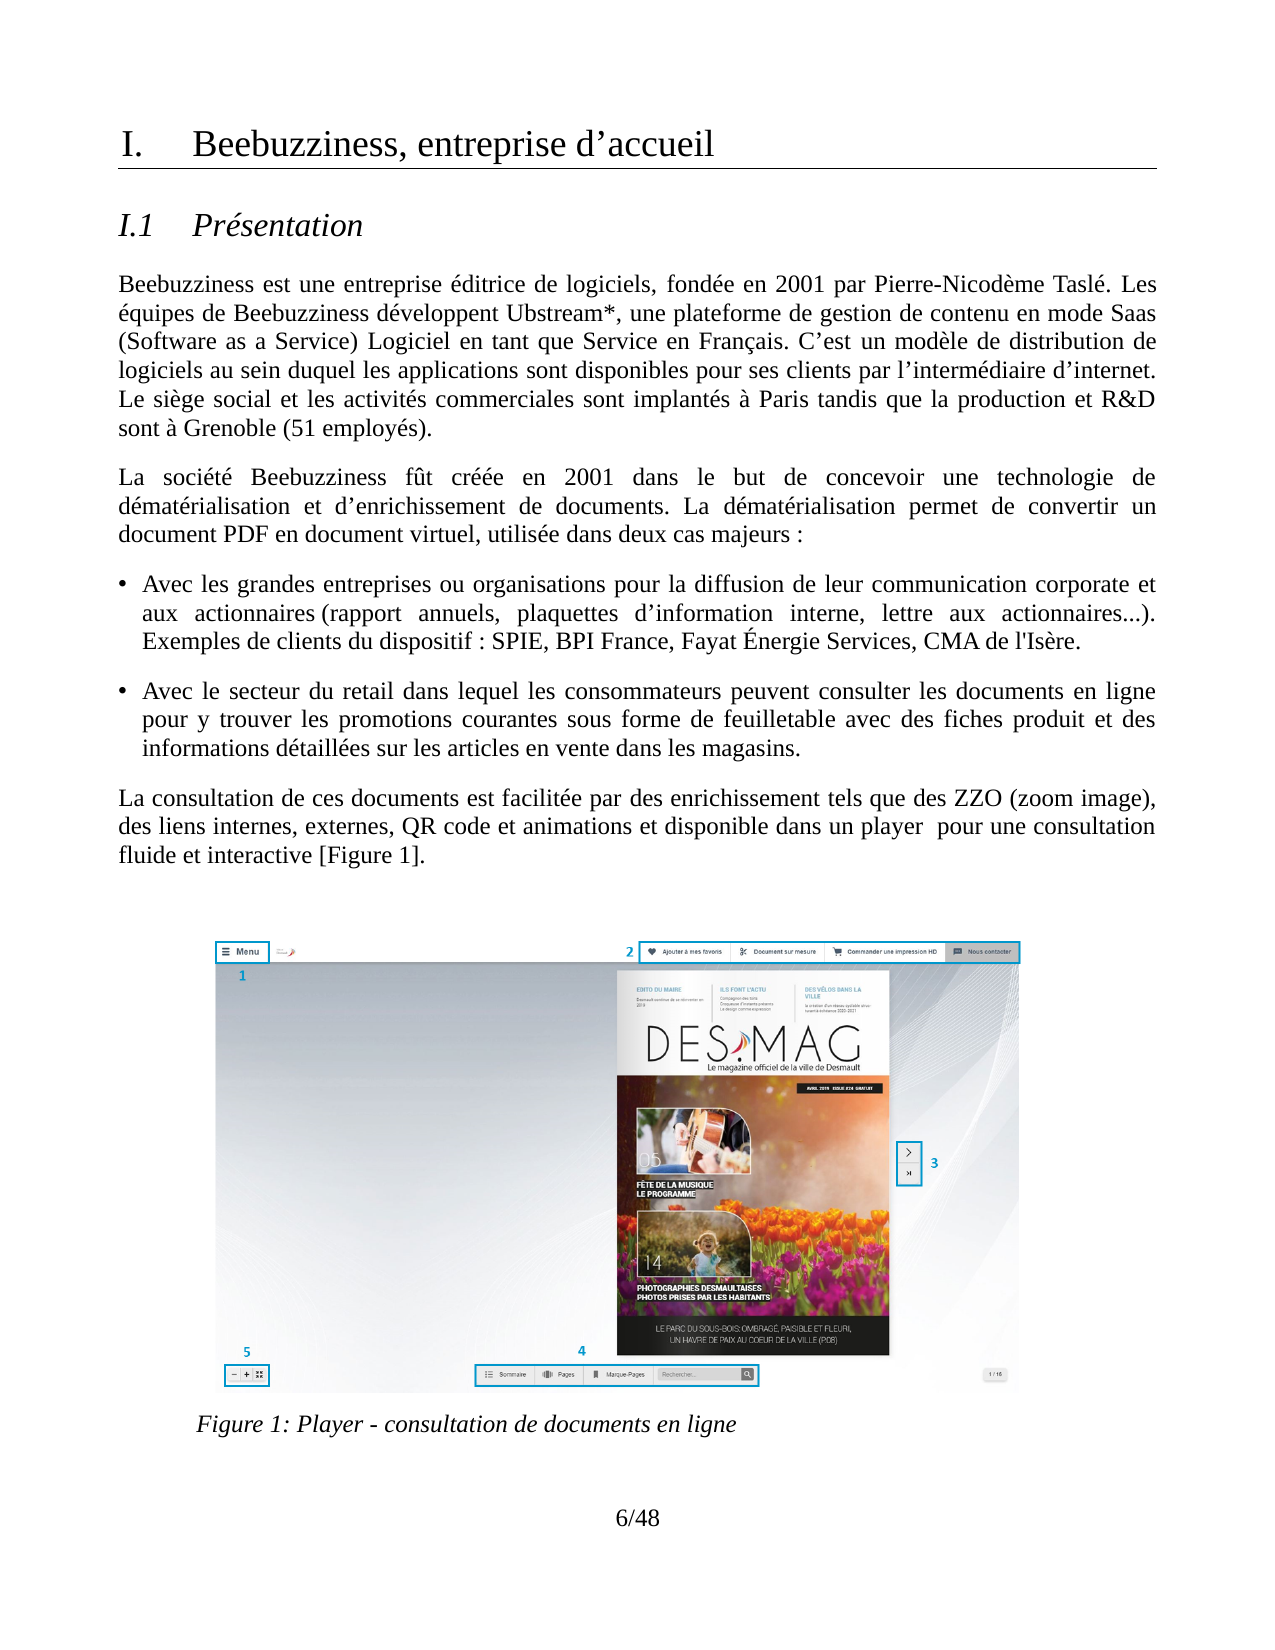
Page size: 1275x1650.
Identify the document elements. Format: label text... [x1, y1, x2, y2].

subtitle Beebuzziness, entreprise d’accueil [118, 118, 1157, 168]
picture [196, 931, 1038, 1404]
subtitle Présentation [118, 206, 1157, 244]
text La consultation de ces documents est facilitée par des enrichissement tels que des ZZO (zoom image), des liens internes, externes, QR code et animations et disponible dans un player pour une consultation fluide et interactive [Figure 1]. [118, 783, 1157, 869]
text La société Beebuzziness fût créée en 2001 dans le but de concevoir une technologie de dématérialisation et d’enrichissement de documents. La dématérialisation permet de convertir un document PDF en document virtuel, utilisée dans deux cas majeurs : [118, 462, 1157, 548]
list Avec les grandes entreprises ou organisations pour la diffusion de leur communication corporate et aux actionnaires (rapport annuels, plaquettes d’information interne, lettre aux actionnaires...). Exemples de clients du dispositif : SPIE, BPI France, Fayat Énergie Services, CMA de l'Isère. [118, 569, 1157, 655]
text Figure 1: Player - consultation de documents en ligne [196, 1404, 1037, 1438]
text Beebuzziness est une entreprise éditrice de logiciels, fondée en 2001 par Pierre-Nicodème Taslé. Les équipes de Beebuzziness développent Ubstream*, une plateforme de gestion de contenu en mode Saas (Software as a Service) Logiciel en tant que Service en Français. C’est un modèle de distribution de logiciels au sein duquel les applications sont disponibles pour ses clients par l’intermédiaire d’internet. Le siège social et les activités commerciales sont implantés à Paris tandis que la production et R&D sont à Grenoble (51 employés). [118, 269, 1157, 441]
list Avec le secteur du retail dans lequel les consommateurs peuvent consulter les documents en ligne pour y trouver les promotions courantes sous forme de feuilletable avec des fiches produit et des informations détaillées sur les articles en vente dans les magasins. [118, 676, 1157, 762]
